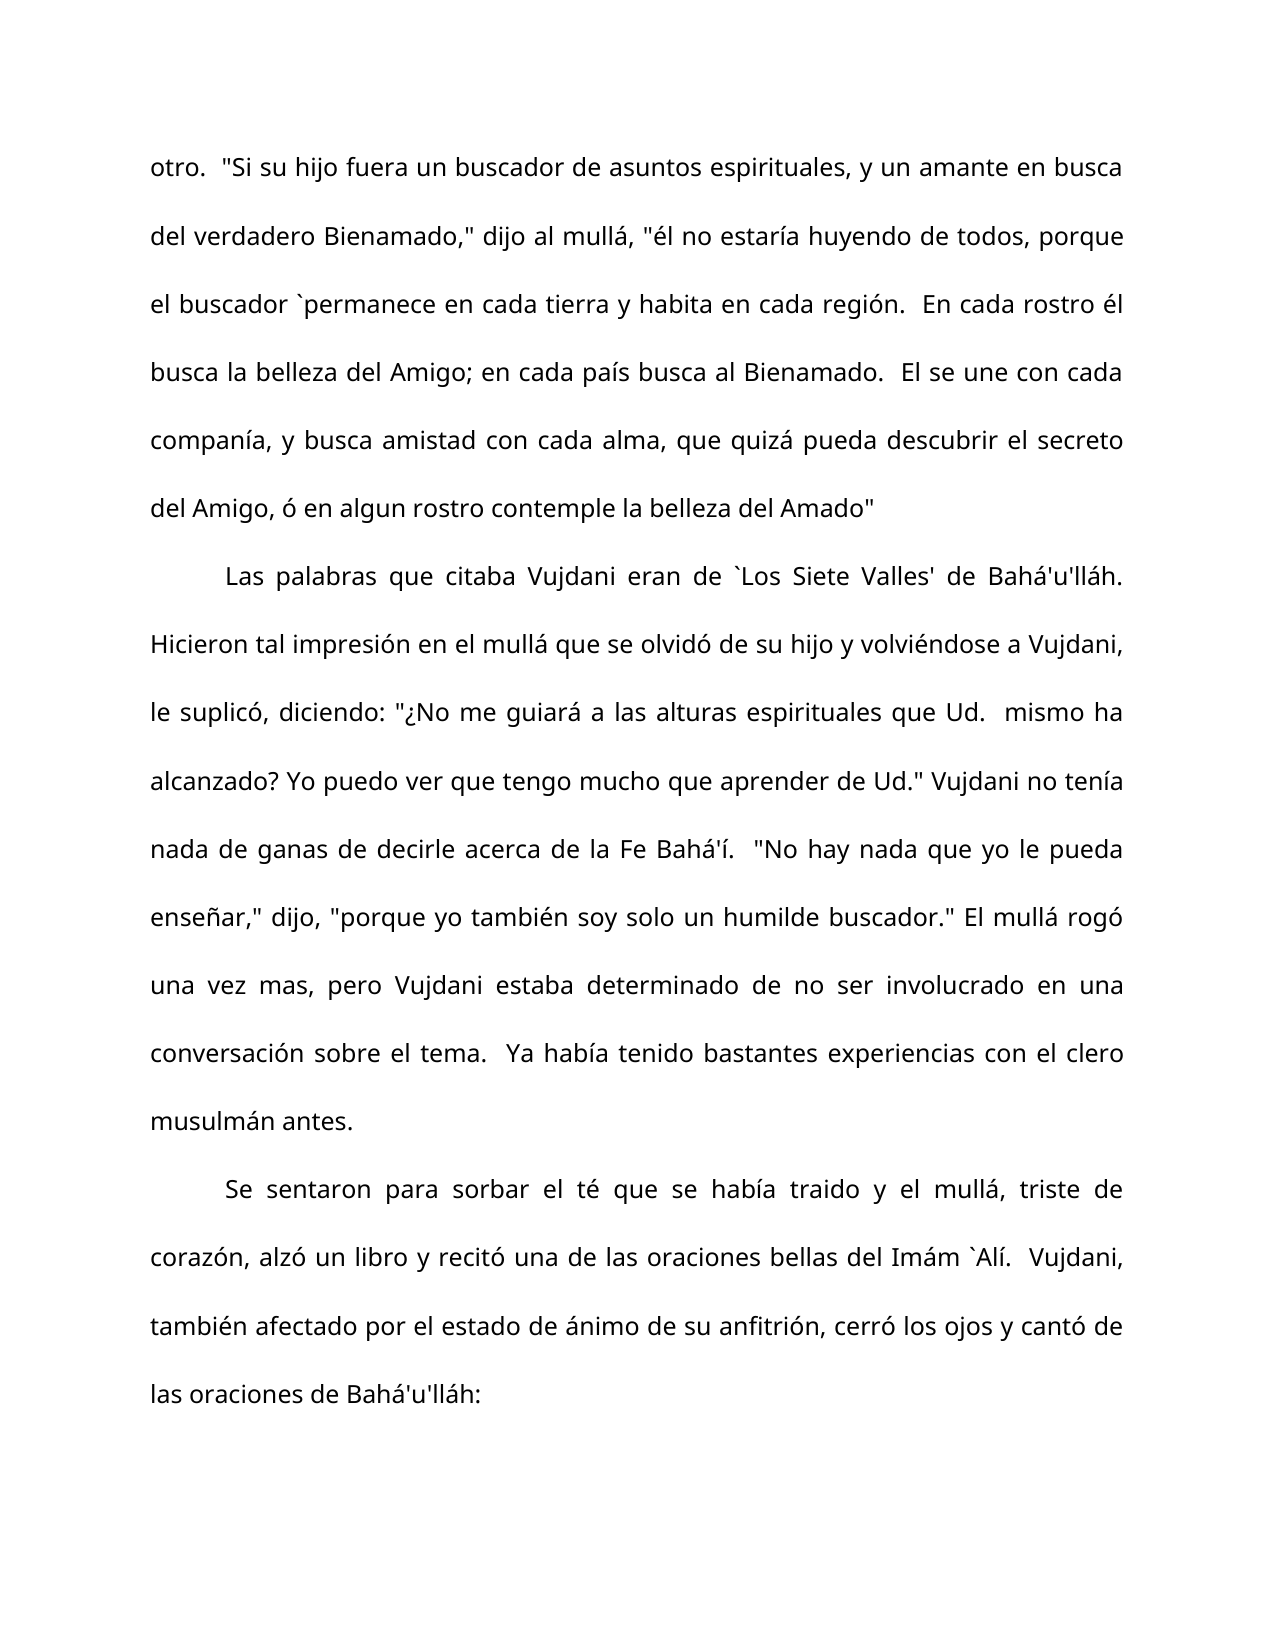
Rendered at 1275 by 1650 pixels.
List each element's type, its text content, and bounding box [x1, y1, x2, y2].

text Se sentaron para sorbar el té que se había traido y el mullá, triste de corazón, alzó un libro y recitó una de las oraciones bellas del Imám `Alí. Vujdani, también afectado por el estado de ánimo de su anfitrión, cerró los ojos y cantó de las oraciones de Bahá'u'lláh: [150, 1172, 1125, 1410]
text Las palabras que citaba Vujdani eran de `Los Siete Valles' de Bahá'u'lláh. Hicieron tal impresión en el mullá que se olvidó de su hijo y volviéndose a Vujdani, le suplicó, diciendo: "¿No me guiará a las alturas espirituales que Ud. mismo ha alcanzado? Yo puedo ver que tengo mucho que aprender de Ud." Vujdani no tenía nada de ganas de decirle acerca de la Fe Bahá'í. "No hay nada que yo le pueda enseñar," dijo, "porque yo también soy solo un humilde buscador." El mullá rogó una vez mas, pero Vujdani estaba determinado de no ser involucrado en una conversación sobre el tema. Ya había tenido bastantes experiencias con el clero musulmán antes. [150, 559, 1125, 1138]
text otro. "Si su hijo fuera un buscador de asuntos espirituales, y un amante en busca del verdadero Bienamado," dijo al mullá, "él no estaría huyendo de todos, porque el buscador `permanece en cada tierra y habita en cada región. En cada rostro él busca la belleza del Amigo; en cada país busca al Bienamado. El se une con cada companía, y busca amistad con cada alma, que quizá pueda descubrir el secreto del Amigo, ó en algun rostro contemple la belleza del Amado" [150, 150, 1125, 525]
